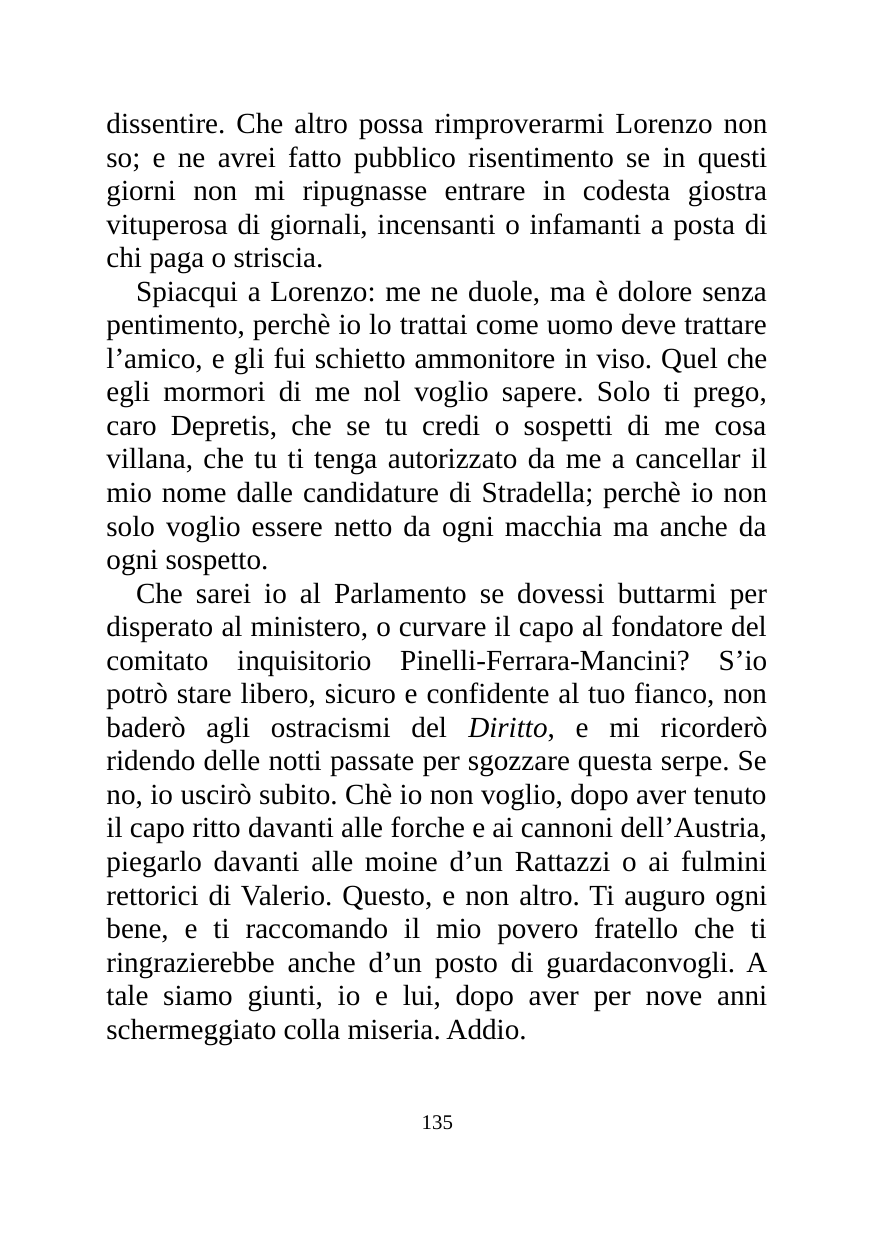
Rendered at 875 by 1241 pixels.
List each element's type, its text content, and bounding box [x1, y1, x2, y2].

text Spiacqui a Lorenzo: me ne duole, ma è dolore senza pentimento, perchè io lo trattai come uomo deve trattare l’amico, e gli fui schietto ammonitore in viso. Quel che egli mormori di me nol voglio sapere. Solo ti prego, caro Depretis, che se tu credi o sospetti di me cosa villana, che tu ti tenga autorizzato da me a cancellar il mio nome dalle candidature di Stradella; perchè io non solo voglio essere netto da ogni macchia ma anche da ogni sospetto. [106, 274, 768, 576]
text dissentire. Che altro possa rimproverarmi Lorenzo non so; e ne avrei fatto pubblico risentimento se in questi giorni non mi ripugnasse entrare in codesta giostra vituperosa di giornali, incensanti o infamanti a posta di chi paga o striscia. [106, 106, 768, 274]
text Che sarei io al Parlamento se dovessi buttarmi per disperato al ministero, o curvare il capo al fondatore del comitato inquisitorio Pinelli-Ferrara-Mancini? S’io potrò stare libero, sicuro e confidente al tuo fianco, non baderò agli ostracismi del Diritto, e mi ricorderò ridendo delle notti passate per sgozzare questa serpe. Se no, io uscirò subito. Chè io non voglio, dopo aver tenuto il capo ritto davanti alle forche e ai cannoni dell’Austria, piegarlo davanti alle moine d’un Rattazzi o ai fulmini rettorici di Valerio. Questo, e non altro. Ti auguro ogni bene, e ti raccomando il mio povero fratello che ti ringrazierebbe anche d’un posto di guardaconvogli. A tale siamo giunti, io e lui, dopo aver per nove anni schermeggiato colla miseria. Addio. [106, 576, 768, 1045]
